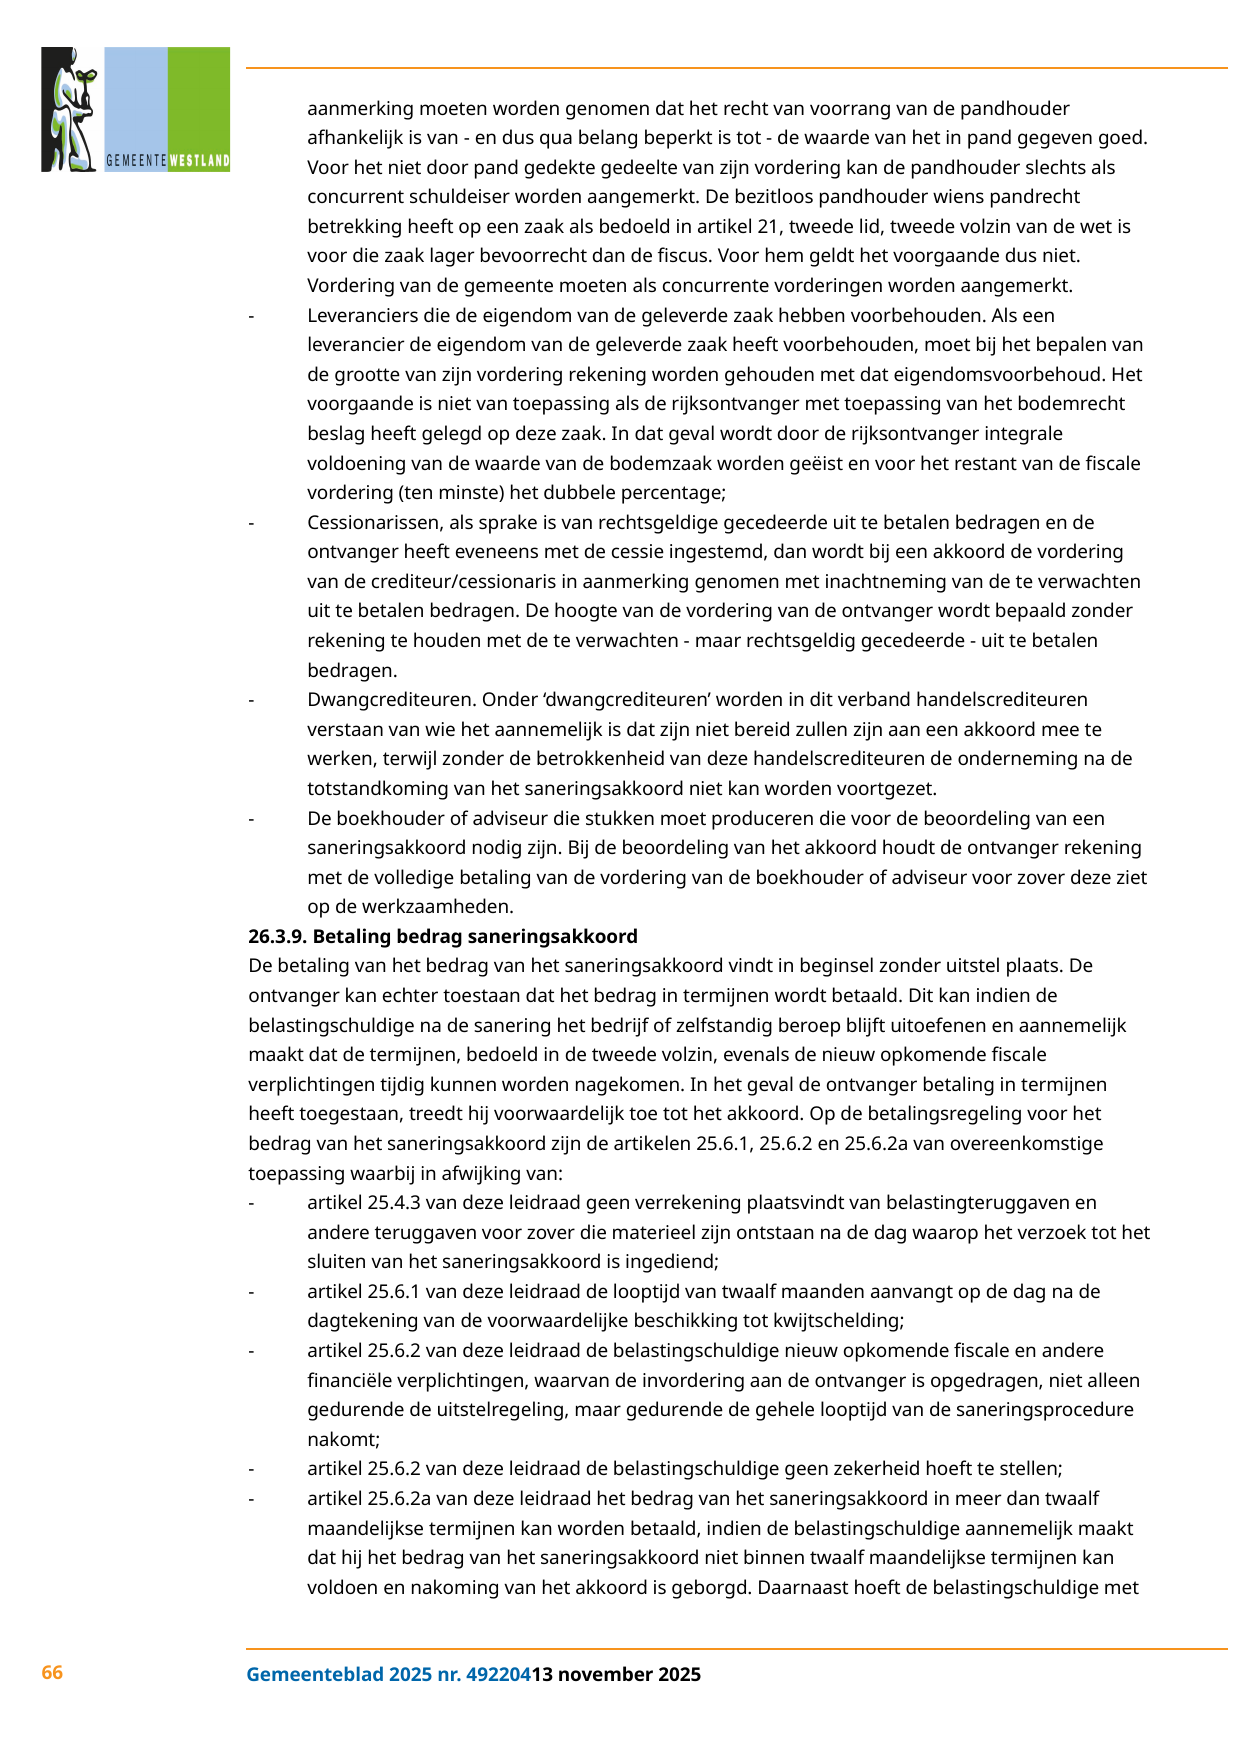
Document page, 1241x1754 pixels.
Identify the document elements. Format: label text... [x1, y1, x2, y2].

list artikel 25.6.2a van deze leidraad het bedrag van het saneringsakkoord in meer dan twaalf maandelijkse termijnen kan worden betaald, indien de belastingschuldige aannemelijk maakt dat hij het bedrag van het saneringsakkoord niet binnen twaalf maandelijkse termijnen kan voldoen en nakoming van het akkoord is geborgd. Daarnaast hoeft de belastingschuldige met [248, 1485, 1152, 1600]
picture [41, 47, 231, 172]
list Leveranciers die de eigendom van de geleverde zaak hebben voorbehouden. Als een leverancier de eigendom van de geleverde zaak heeft voorbehouden, moet bij het bepalen van de grootte van zijn vordering rekening worden gehouden met dat eigendomsvoorbehoud. Het voorgaande is niet van toepassing als de rijksontvanger met toepassing van het bodemrecht beslag heeft gelegd op deze zaak. In dat geval wordt door de rijksontvanger integrale voldoening van de waarde van de bodemzaak worden geëist en voor het restant van de fiscale vordering (ten minste) het dubbele percentage; [248, 302, 1152, 505]
list artikel 25.6.2 van deze leidraad de belastingschuldige geen zekerheid hoeft te stellen; [248, 1456, 1152, 1481]
list Dwangcrediteuren. Onder ‘dwangcrediteuren’ worden in dit verband handelscrediteuren verstaan van wie het aannemelijk is dat zijn niet bereid zullen zijn aan een akkoord mee te werken, terwijl zonder de betrokkenheid van deze handelscrediteuren de onderneming na de totstandkoming van het saneringsakkoord niet kan worden voortgezet. [248, 686, 1152, 801]
text 26.3.9. Betaling bedrag saneringsakkoord [248, 923, 1152, 949]
list artikel 25.6.2 van deze leidraad de belastingschuldige nieuw opkomende fiscale en andere financiële verplichtingen, waarvan de invordering aan de ontvanger is opgedragen, niet alleen gedurende de uitstelregeling, maar gedurende de gehele looptijd van de saneringsprocedure nakomt; [248, 1337, 1152, 1452]
list Cessionarissen, als sprake is van rechtsgeldige gecedeerde uit te betalen bedragen en de ontvanger heeft eveneens met de cessie ingestemd, dan wordt bij een akkoord de vordering van de crediteur/cessionaris in aanmerking genomen met inachtneming van de te verwachten uit te betalen bedragen. De hoogte van de vordering van de ontvanger wordt bepaald zonder rekening te houden met de te verwachten - maar rechtsgeldig gecedeerde - uit te betalen bedragen. [248, 509, 1152, 683]
list aanmerking moeten worden genomen dat het recht van voorrang van de pandhouder afhankelijk is van - en dus qua belang beperkt is tot - de waarde van het in pand gegeven goed. Voor het niet door pand gedekte gedeelte van zijn vordering kan de pandhouder slechts als concurrent schuldeiser worden aangemerkt. De bezitloos pandhouder wiens pandrecht betrekking heeft op een zaak als bedoeld in artikel 21, tweede lid, tweede volzin van de wet is voor die zaak lager bevoorrecht dan de fiscus. Voor hem geldt het voorgaande dus niet. Vordering van de gemeente moeten als concurrente vorderingen worden aangemerkt. [248, 95, 1152, 298]
text De betaling van het bedrag van het saneringsakkoord vindt in beginsel zonder uitstel plaats. De ontvanger kan echter toestaan dat het bedrag in termijnen wordt betaald. Dit kan indien de belastingschuldige na de sanering het bedrijf of zelfstandig beroep blijft uitoefenen en aannemelijk maakt dat de termijnen, bedoeld in de tweede volzin, evenals de nieuw opkomende fiscale verplichtingen tijdig kunnen worden nagekomen. In het geval de ontvanger betaling in termijnen heeft toegestaan, treedt hij voorwaardelijk toe tot het akkoord. Op de betalingsregeling voor het bedrag van het saneringsakkoord zijn de artikelen 25.6.1, 25.6.2 en 25.6.2a van overeenkomstige toepassing waarbij in afwijking van: [248, 953, 1152, 1186]
list artikel 25.6.1 van deze leidraad de looptijd van twaalf maanden aanvangt op de dag na de dagtekening van de voorwaardelijke beschikking tot kwijtschelding; [248, 1278, 1152, 1333]
list artikel 25.4.3 van deze leidraad geen verrekening plaatsvindt van belastingteruggaven en andere teruggaven voor zover die materieel zijn ontstaan na de dag waarop het verzoek tot het sluiten van het saneringsakkoord is ingediend; [248, 1189, 1152, 1274]
list De boekhouder of adviseur die stukken moet produceren die voor de beoordeling van een saneringsakkoord nodig zijn. Bij de beoordeling van het akkoord houdt de ontvanger rekening met de volledige betaling van de vordering van de boekhouder of adviseur voor zover deze ziet op de werkzaamheden. [248, 805, 1152, 919]
